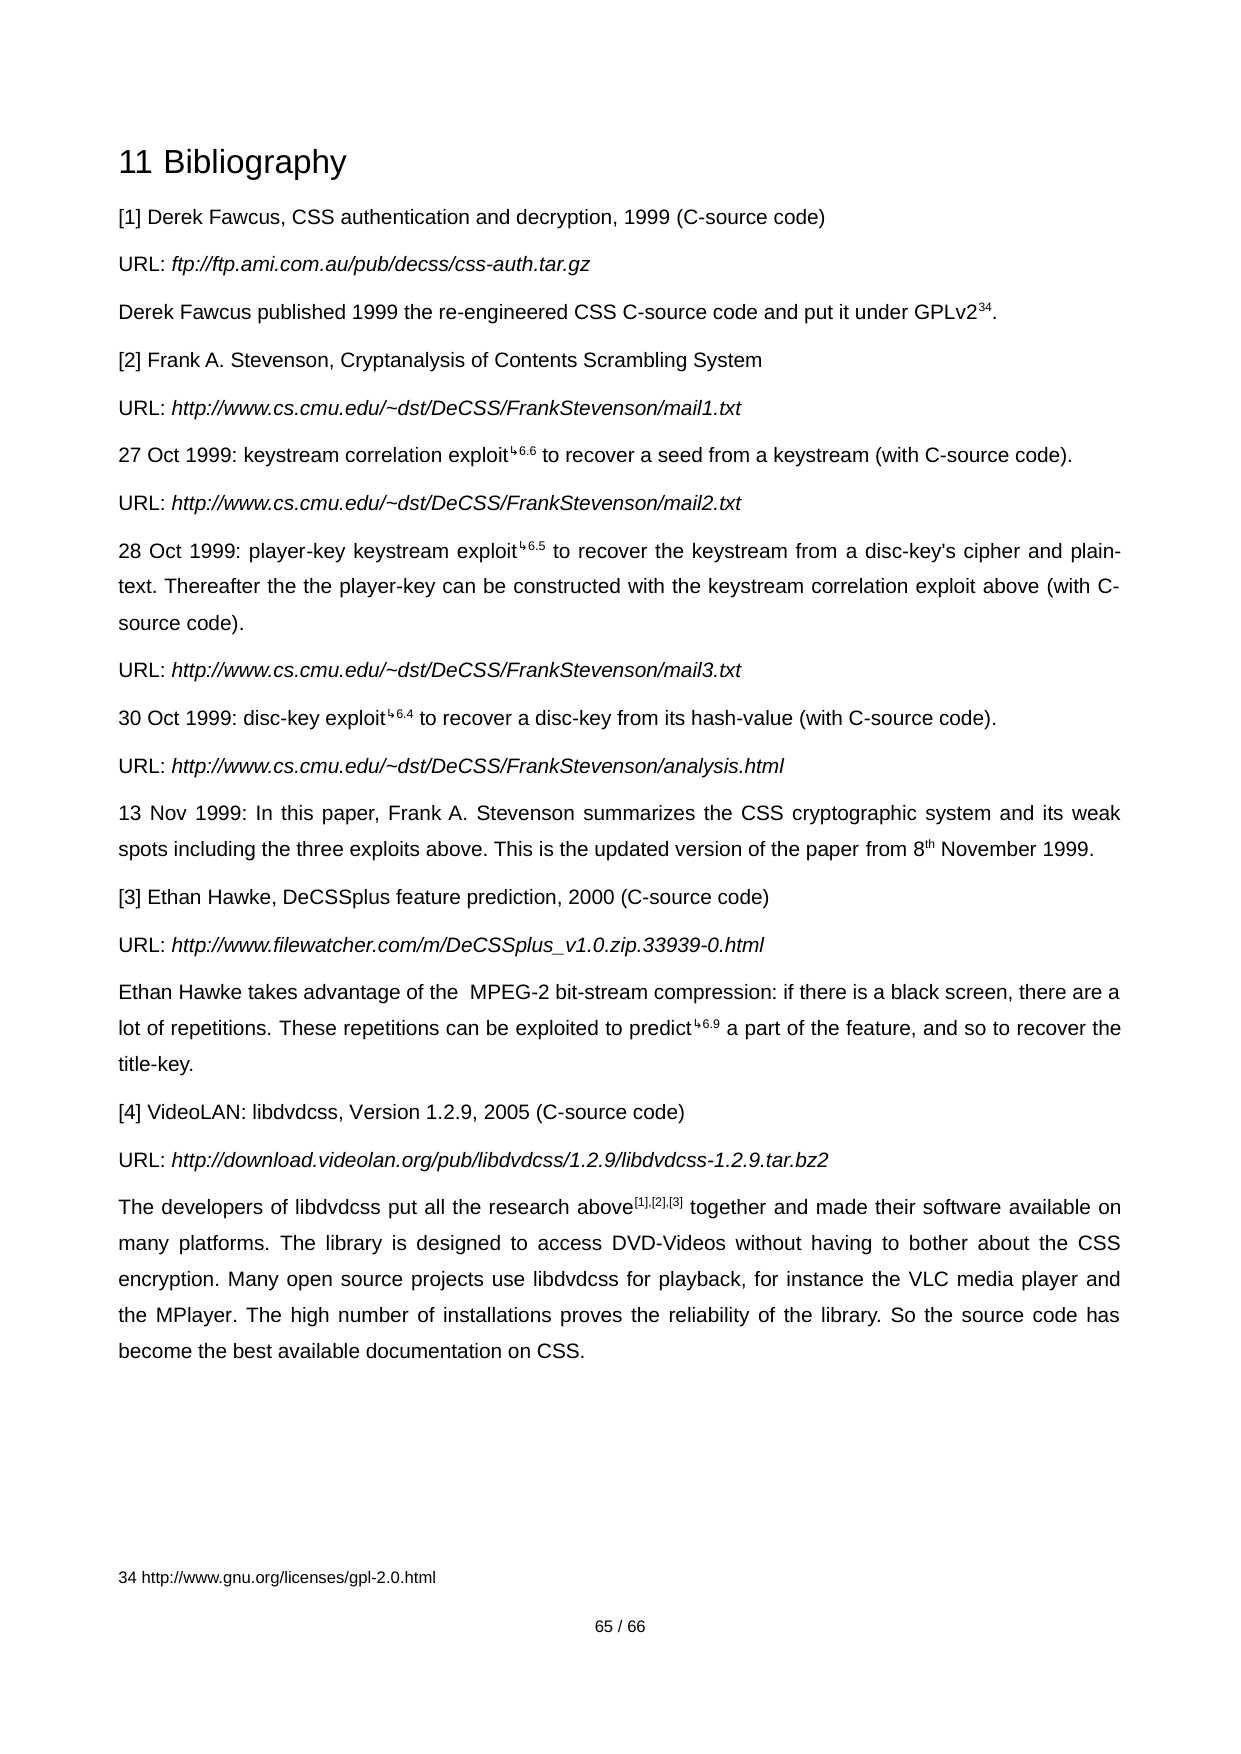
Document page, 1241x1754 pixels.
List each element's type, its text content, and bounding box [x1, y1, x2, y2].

list Derek Fawcus, CSS authentication and decryption, 1999 (C-source code) [118, 204, 1122, 228]
text Derek Fawcus published 1999 the re-engineered CSS C-source code and put it under GPLv2. [118, 300, 1122, 324]
subtitle Bibliography [118, 142, 1122, 181]
text 13 Nov 1999: In this paper, Frank A. Stevenson summarizes the CSS cryptographic system and its weak spots including the three exploits above. This is the updated version of the paper from 8th November 1999. [118, 801, 1122, 861]
text URL: http://www.cs.cmu.edu/~dst/DeCSS/FrankStevenson/mail1.txt [118, 395, 1122, 419]
list Frank A. Stevenson, Cryptanalysis of Contents Scrambling System [118, 348, 1122, 372]
text 28 Oct 1999: player-key keystream exploit↳6.5 to recover the keystream from a disc-key's cipher and plain-text. Thereafter the the player-key can be constructed with the keystream correlation exploit above (with C-source code). [118, 538, 1122, 634]
text 27 Oct 1999: keystream correlation exploit↳6.6 to recover a seed from a keystream (with C-source code). [118, 443, 1122, 467]
text URL: http://www.filewatcher.com/m/DeCSSplus_v1.0.zip.33939-0.html [118, 932, 1122, 956]
text URL: http://www.cs.cmu.edu/~dst/DeCSS/FrankStevenson/mail3.txt [118, 658, 1122, 682]
text http://www.gnu.org/licenses/gpl-2.0.html [118, 1568, 1122, 1587]
list VideoLAN: libdvdcss, Version 1.2.9, 2005 (C-source code) [118, 1100, 1122, 1124]
text URL: ftp://ftp.ami.com.au/pub/decss/css-auth.tar.gz [118, 252, 1122, 276]
text URL: http://download.videolan.org/pub/libdvdcss/1.2.9/libdvdcss-1.2.9.tar.bz2 [118, 1147, 1122, 1171]
text URL: http://www.cs.cmu.edu/~dst/DeCSS/FrankStevenson/mail2.txt [118, 491, 1122, 515]
list Ethan Hawke, DeCSSplus feature prediction, 2000 (C-source code) [118, 885, 1122, 909]
text 30 Oct 1999: disc-key exploit↳6.4 to recover a disc-key from its hash-value (with C-source code). [118, 706, 1122, 730]
text Ethan Hawke takes advantage of the MPEG-2 bit-stream compression: if there is a black screen, there are a lot of repetitions. These repetitions can be exploited to predict↳6.9 a part of the feature, and so to recover the title-key. [118, 980, 1122, 1076]
text The developers of libdvdcss put all the research above[1],[2],[3] together and made their software available on many platforms. The library is designed to access DVD-Videos without having to bother about the CSS encryption. Many open source projects use libdvdcss for playback, for instance the VLC media player and the MPlayer. The high number of installations proves the reliability of the library. So the source code has become the best available documentation on CSS. [118, 1195, 1122, 1363]
text URL: http://www.cs.cmu.edu/~dst/DeCSS/FrankStevenson/analysis.html [118, 753, 1122, 777]
